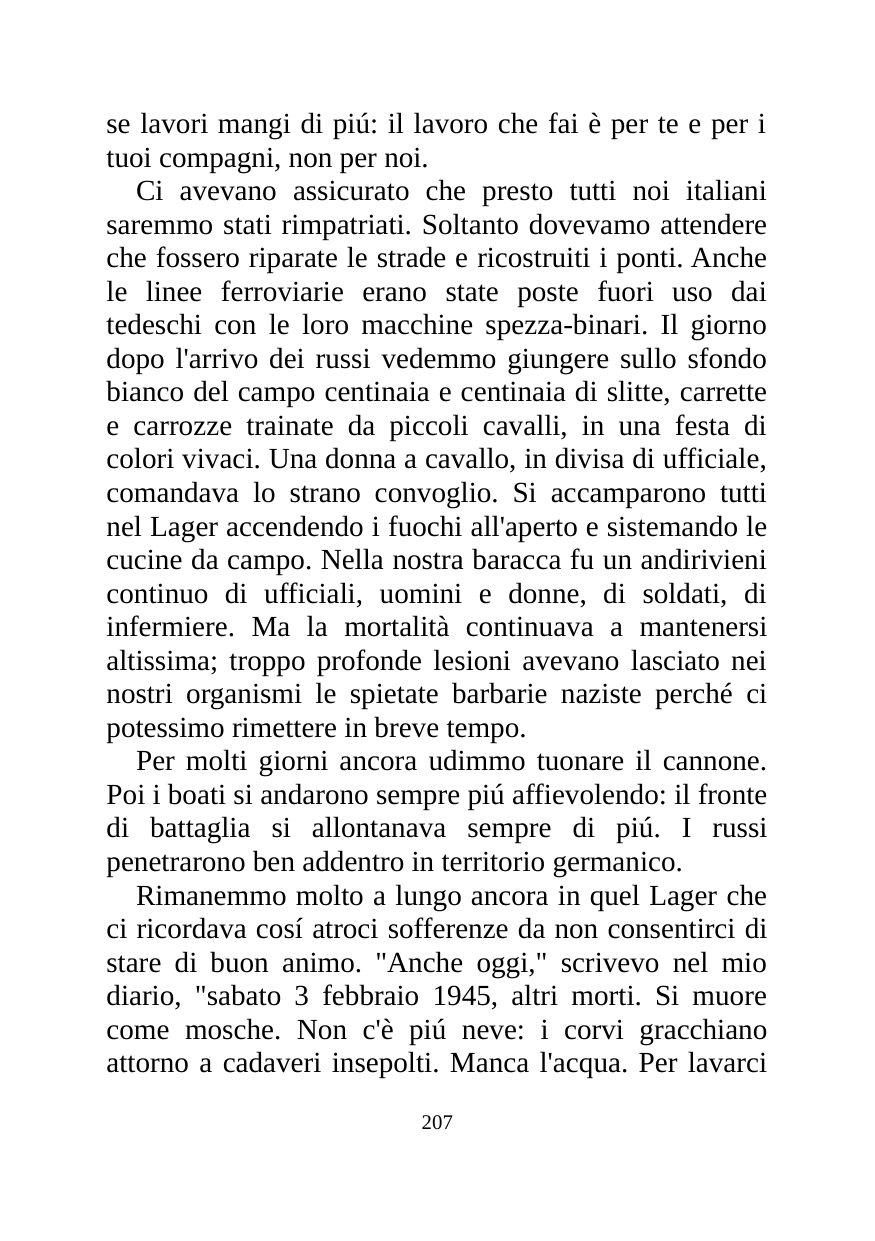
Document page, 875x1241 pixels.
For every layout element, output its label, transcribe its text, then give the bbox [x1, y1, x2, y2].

text Rimanemmo molto a lungo ancora in quel Lager che ci ricordava cosí atroci sofferenze da non consentirci di stare di buon animo. "Anche oggi," scrivevo nel mio diario, "sabato 3 febbraio 1945, altri morti. Si muore come mosche. Non c'è piú neve: i corvi gracchiano attorno a cadaveri insepolti. Manca l'acqua. Per lavarci [106, 878, 768, 1079]
text Per molti giorni ancora udimmo tuonare il cannone. Poi i boati si andarono sempre piú affievolendo: il fronte di battaglia si allontanava sempre di piú. I russi penetrarono ben addentro in territorio germanico. [106, 743, 768, 878]
text Ci avevano assicurato che presto tutti noi italiani saremmo stati rimpatriati. Soltanto dovevamo attendere che fossero riparate le strade e ricostruiti i ponti. Anche le linee ferroviarie erano state poste fuori uso dai tedeschi con le loro macchine spezza-binari. Il giorno dopo l'arrivo dei russi vedemmo giungere sullo sfondo bianco del campo centinaia e centinaia di slitte, carrette e carrozze trainate da piccoli cavalli, in una festa di colori vivaci. Una donna a cavallo, in divisa di ufficiale, comandava lo strano convoglio. Si accamparono tutti nel Lager accendendo i fuochi all'aperto e sistemando le cucine da campo. Nella nostra baracca fu un andirivieni continuo di ufficiali, uomini e donne, di soldati, di infermiere. Ma la mortalità continuava a mantenersi altissima; troppo profonde lesioni avevano lasciato nei nostri organismi le spietate barbarie naziste perché ci potessimo rimettere in breve tempo. [106, 173, 768, 743]
text se lavori mangi di piú: il lavoro che fai è per te e per i tuoi compagni, non per noi. [106, 106, 768, 173]
